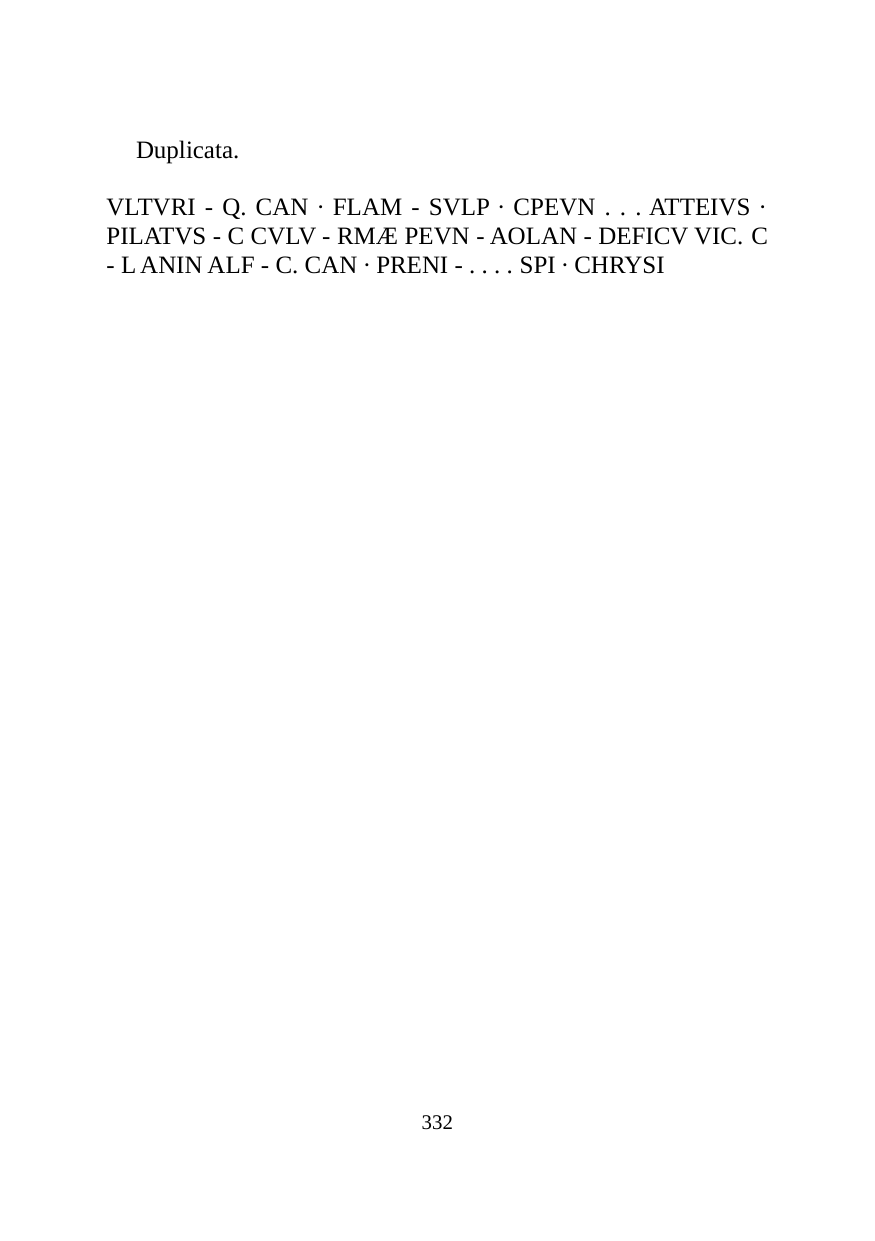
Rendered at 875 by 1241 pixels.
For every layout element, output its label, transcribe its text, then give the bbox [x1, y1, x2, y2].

text VLTVRI - Q. CAN ∙ FLAM - SVLP ∙ CPEVN . . . ATTEIVS ∙ PILATVS - C CVLV - RMÆ PEVN - AOLAN - DEFICV VIC. C - L ANIN ALF - C. CAN ∙ PRENI - . . . . SPI ∙ CHRYSI [106, 192, 768, 279]
text Duplicata. [106, 135, 768, 164]
